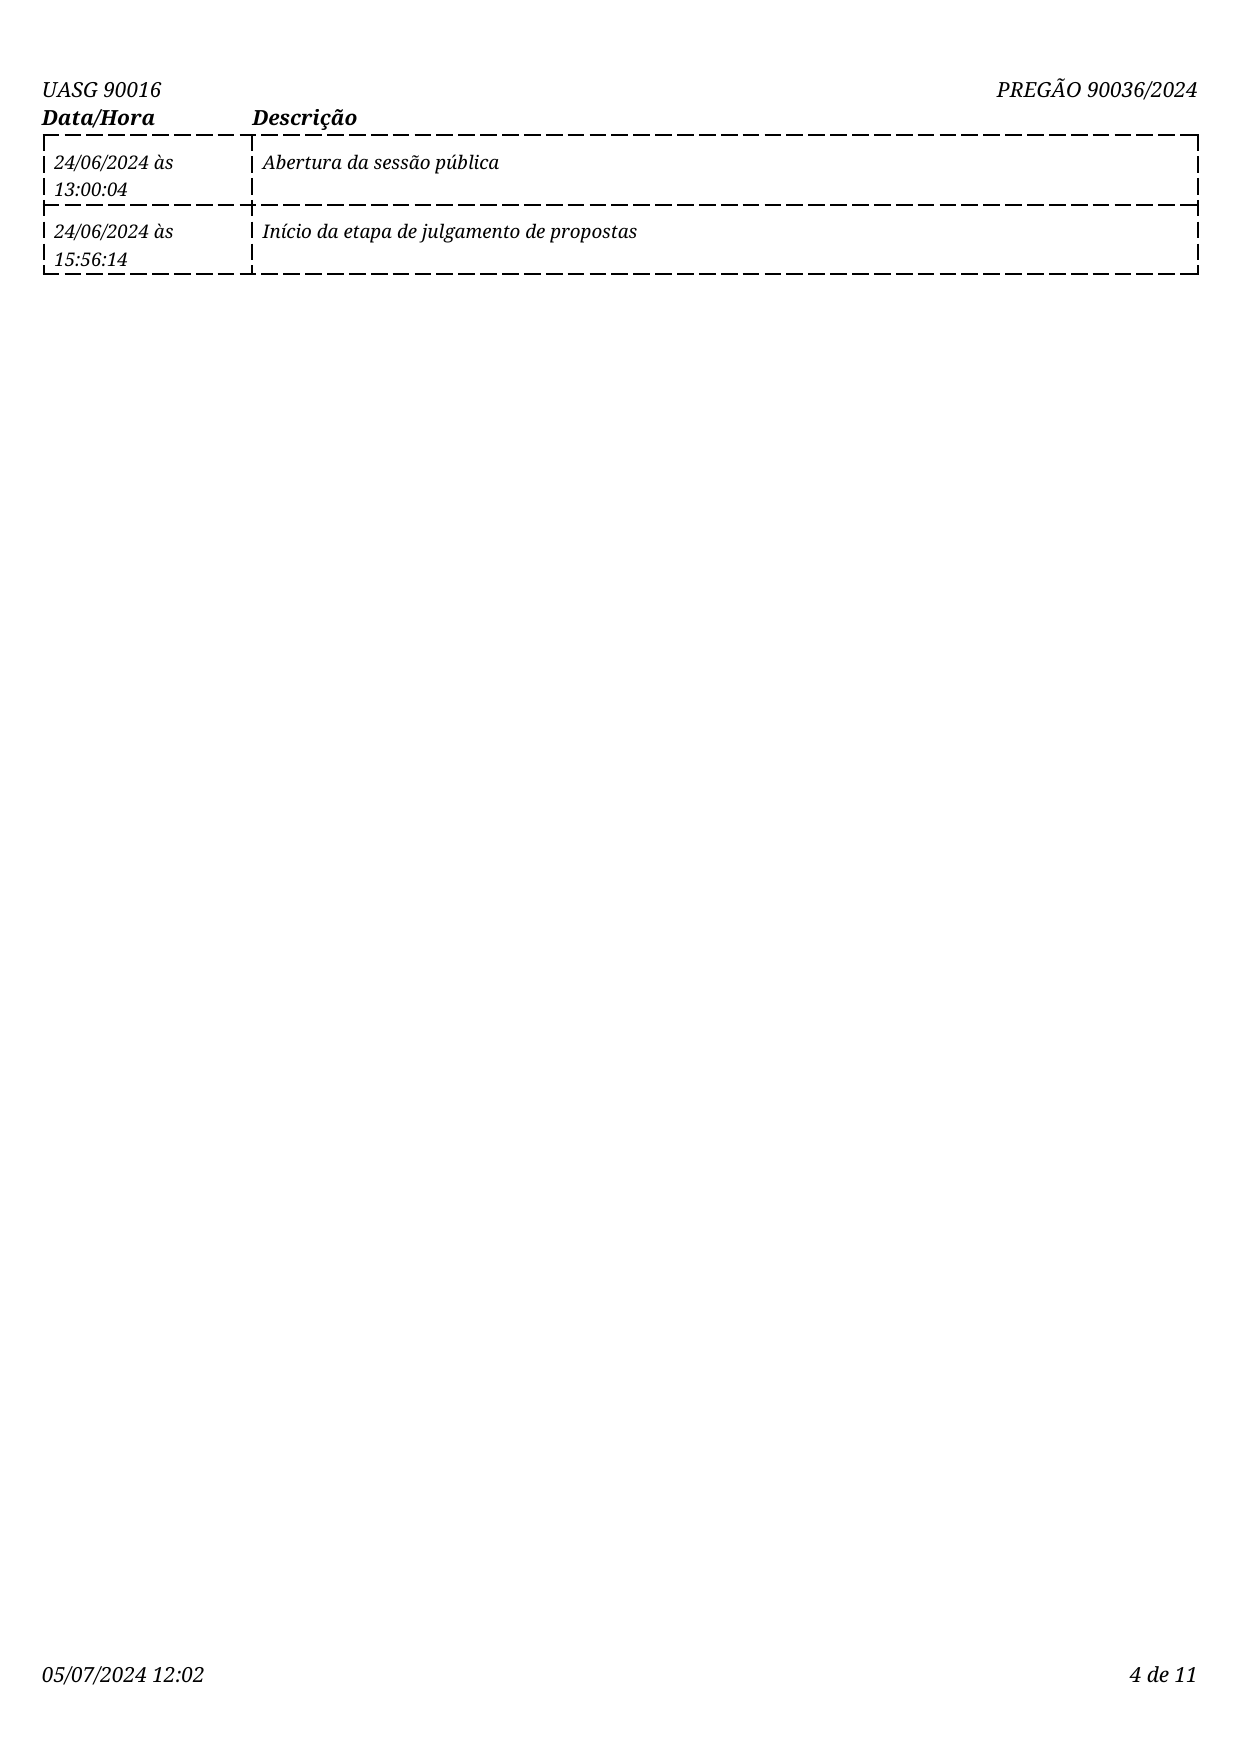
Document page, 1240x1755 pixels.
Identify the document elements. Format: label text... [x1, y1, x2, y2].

table_cell 24/06/2024 às 15:56:14 [44, 204, 252, 273]
table_header Abertura da sessão pública [252, 134, 1198, 204]
table_header 24/06/2024 às 13:00:04 [44, 134, 252, 204]
text Data/Hora Descrição [42, 103, 1200, 132]
table_cell Início da etapa de julgamento de propostas [252, 204, 1198, 273]
